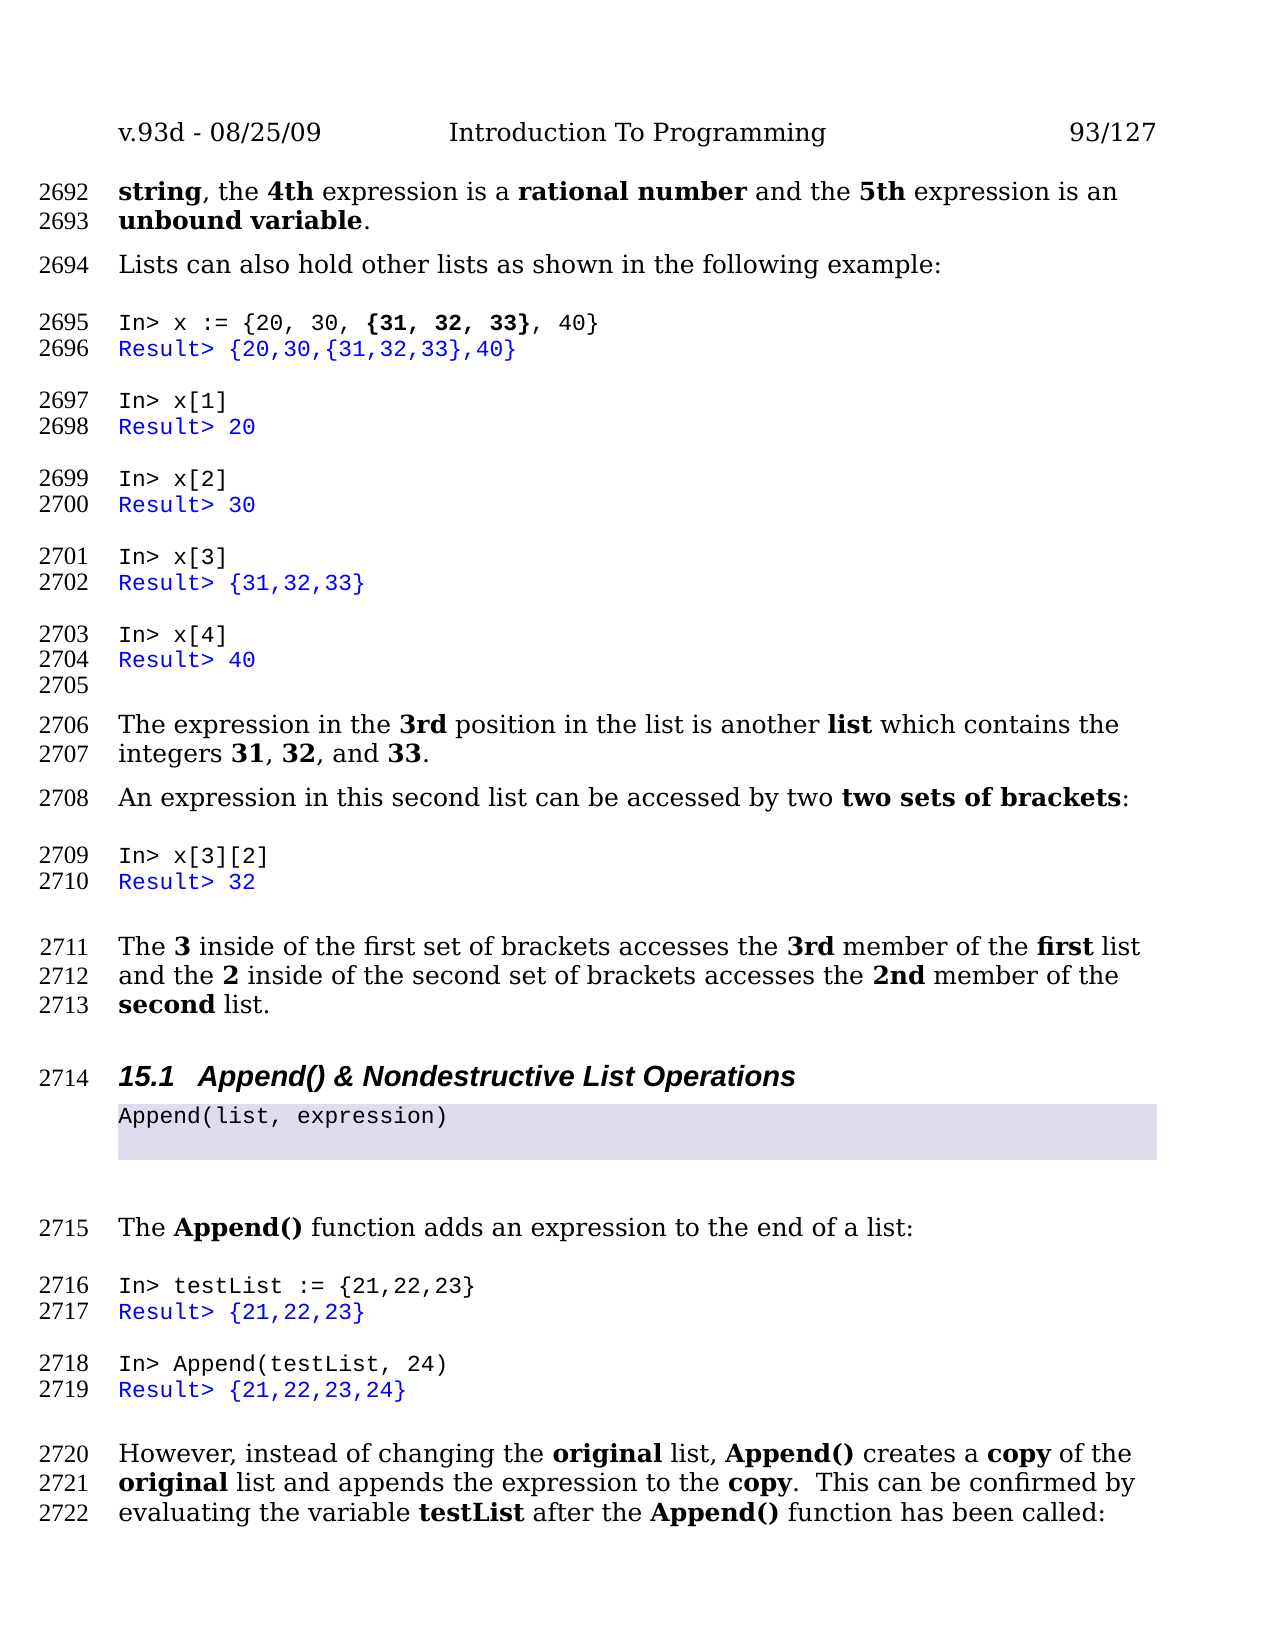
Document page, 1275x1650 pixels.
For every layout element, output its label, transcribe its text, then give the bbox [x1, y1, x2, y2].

text In> x[3][2] [118, 845, 1157, 871]
text In> x := {20, 30, {31, 32, 33}, 40} [118, 312, 1157, 338]
text In> testList := {21,22,23} [118, 1274, 1157, 1300]
text Result> {20,30,{31,32,33},40} [118, 338, 1157, 363]
text Lists can also hold other lists as shown in the following example: [118, 251, 1157, 280]
text In> x[2] [118, 467, 1157, 493]
text Result> {21,22,23,24} [118, 1378, 1157, 1404]
text In> x[1] [118, 389, 1157, 415]
subtitle Append() & Nondestructive List Operations [118, 1059, 1157, 1092]
text The 3 inside of the first set of brackets accesses the 3rd member of the first list and the 2 inside of the second set of brackets accesses the 2nd member of the second list. [118, 932, 1157, 1020]
text The expression in the 3rd position in the list is another list which contains the integers 31, 32, and 33. [118, 710, 1157, 768]
text Result> 20 [118, 415, 1157, 441]
text Result> 30 [118, 493, 1157, 519]
text Result> {31,32,33} [118, 571, 1157, 597]
text Result> 32 [118, 871, 1157, 897]
text Result> 40 [118, 649, 1157, 675]
table_header Append(list, expression) [118, 1104, 1157, 1160]
text In> x[4] [118, 623, 1157, 649]
text In> Append(testList, 24) [118, 1352, 1157, 1378]
text string, the 4th expression is a rational number and the 5th expression is an unbound variable. [118, 177, 1157, 236]
text In> x[3] [118, 545, 1157, 571]
text Result> {21,22,23} [118, 1300, 1157, 1326]
text An expression in this second list can be accessed by two two sets of brackets: [118, 783, 1157, 813]
text The Append() function adds an expression to the end of a list: [118, 1213, 1157, 1242]
text However, instead of changing the original list, Append() creates a copy of the original list and appends the expression to the copy. This can be confirmed by evaluating the variable testList after the Append() function has been called: [118, 1439, 1157, 1527]
